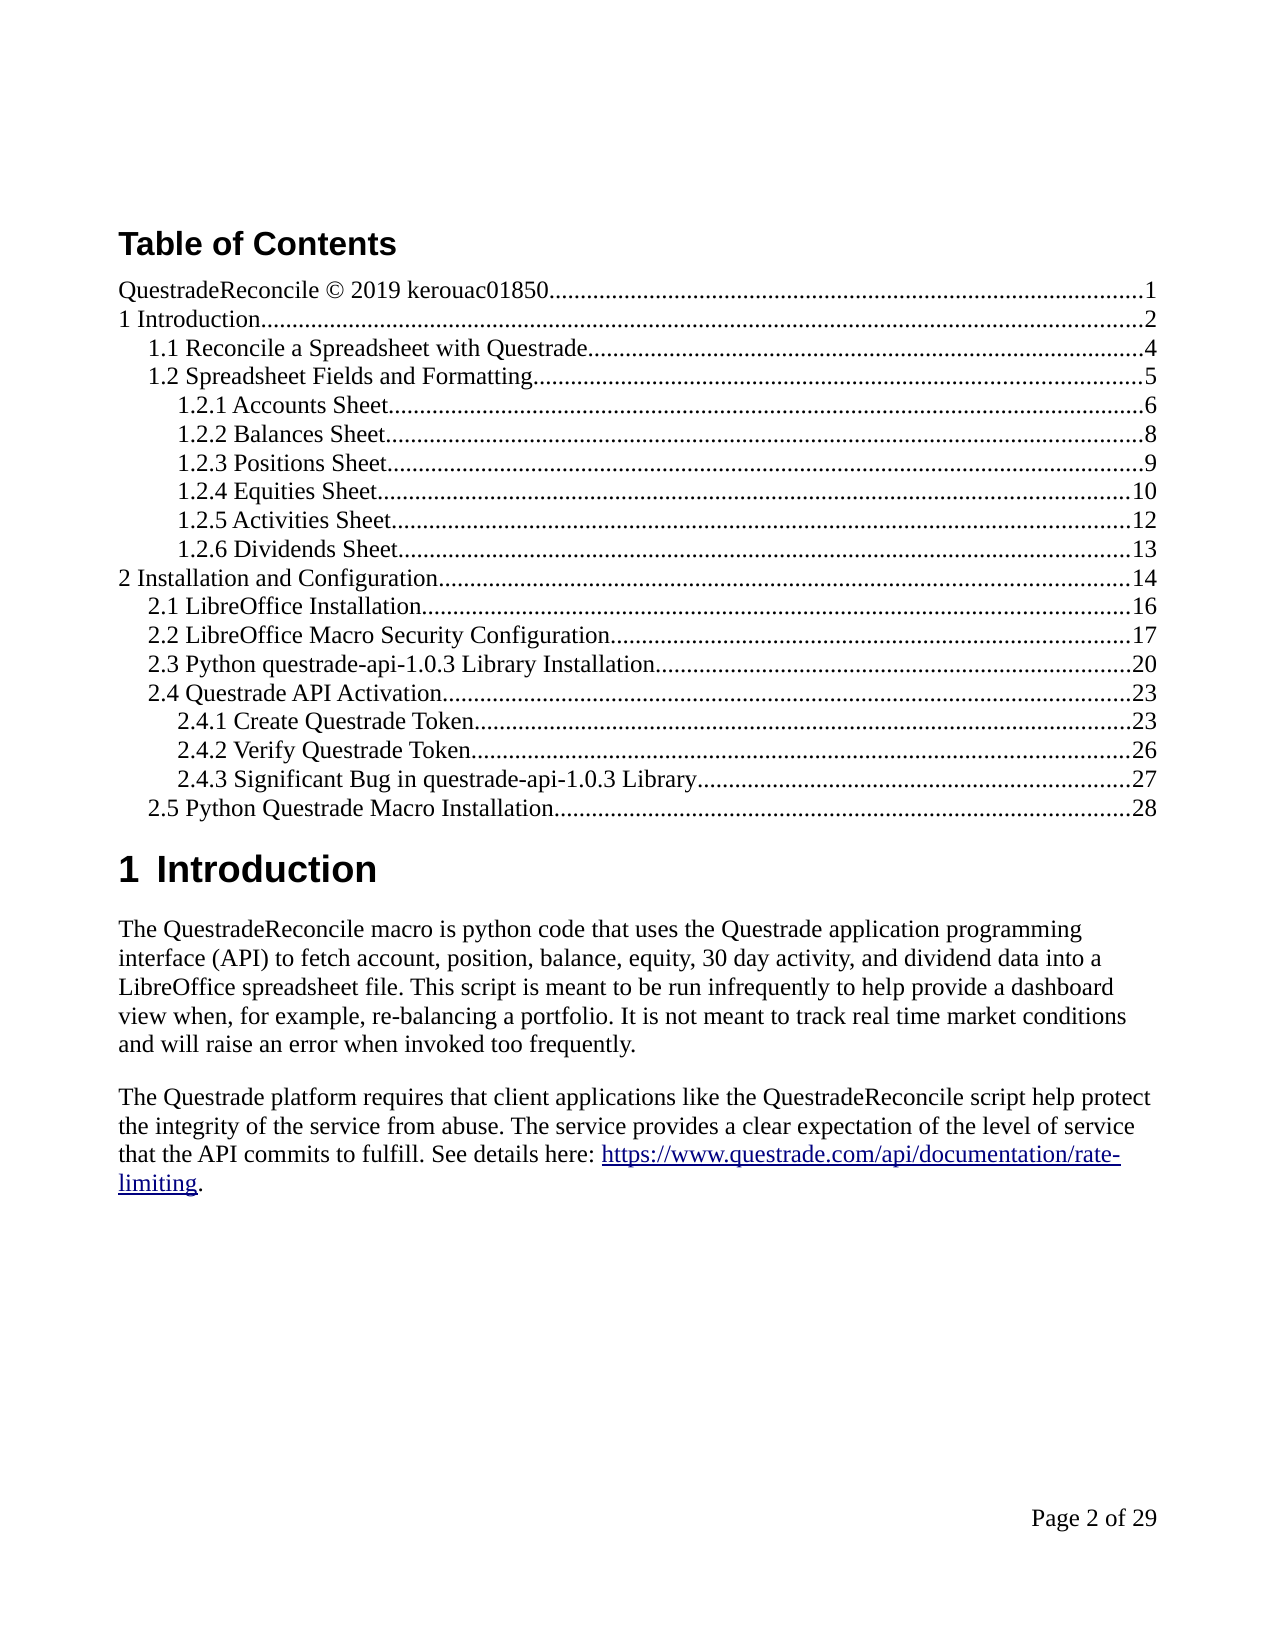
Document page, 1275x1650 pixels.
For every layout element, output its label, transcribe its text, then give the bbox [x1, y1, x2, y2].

subtitle Table of Contents [118, 224, 1157, 263]
text 2 Installation and Configuration 14 [118, 563, 1157, 591]
text 2.5 Python Questrade Macro Installation 28 [148, 793, 1157, 821]
text 2.3 Python questrade-api-1.0.3 Library Installation 20 [148, 649, 1157, 678]
text 2.1 LibreOffice Installation 16 [148, 591, 1157, 620]
text 1.1 Reconcile a Spreadsheet with Questrade 4 [148, 333, 1157, 361]
text The QuestradeReconcile macro is python code that uses the Questrade application programming interface (API) to fetch account, position, balance, equity, 30 day activity, and dividend data into a LibreOffice spreadsheet file. This script is meant to be run infrequently to help provide a dashboard view when, for example, re-balancing a portfolio. It is not meant to track real time market conditions and will raise an error when invoked too frequently. [118, 914, 1157, 1058]
text 1.2.3 Positions Sheet 9 [177, 448, 1157, 476]
text 2.2 LibreOffice Macro Security Configuration 17 [148, 620, 1157, 649]
text The Questrade platform requires that client applications like the QuestradeReconcile script help protect the integrity of the service from abuse. The service provides a clear expectation of the level of service that the API commits to fulfill. See details here: https://www.questrade.com/api/documentation/rate-limiting. [118, 1082, 1157, 1197]
text 1.2 Spreadsheet Fields and Formatting 5 [148, 361, 1157, 390]
text 1.2.2 Balances Sheet 8 [177, 419, 1157, 448]
text QuestradeReconcile © 2019 kerouac01850 1 [118, 275, 1157, 304]
text 2.4.1 Create Questrade Token 23 [177, 706, 1157, 735]
text 2.4.2 Verify Questrade Token 26 [177, 735, 1157, 764]
text 2.4 Questrade API Activation 23 [148, 678, 1157, 706]
text 2.4.3 Significant Bug in questrade-api-1.0.3 Library 27 [177, 764, 1157, 793]
text 1.2.6 Dividends Sheet 13 [177, 534, 1157, 563]
text 1.2.5 Activities Sheet 12 [177, 505, 1157, 534]
text 1 Introduction 2 [118, 304, 1157, 333]
text 1.2.1 Accounts Sheet 6 [177, 390, 1157, 419]
text 1.2.4 Equities Sheet 10 [177, 476, 1157, 505]
subtitle 1 Introduction [118, 846, 1157, 890]
